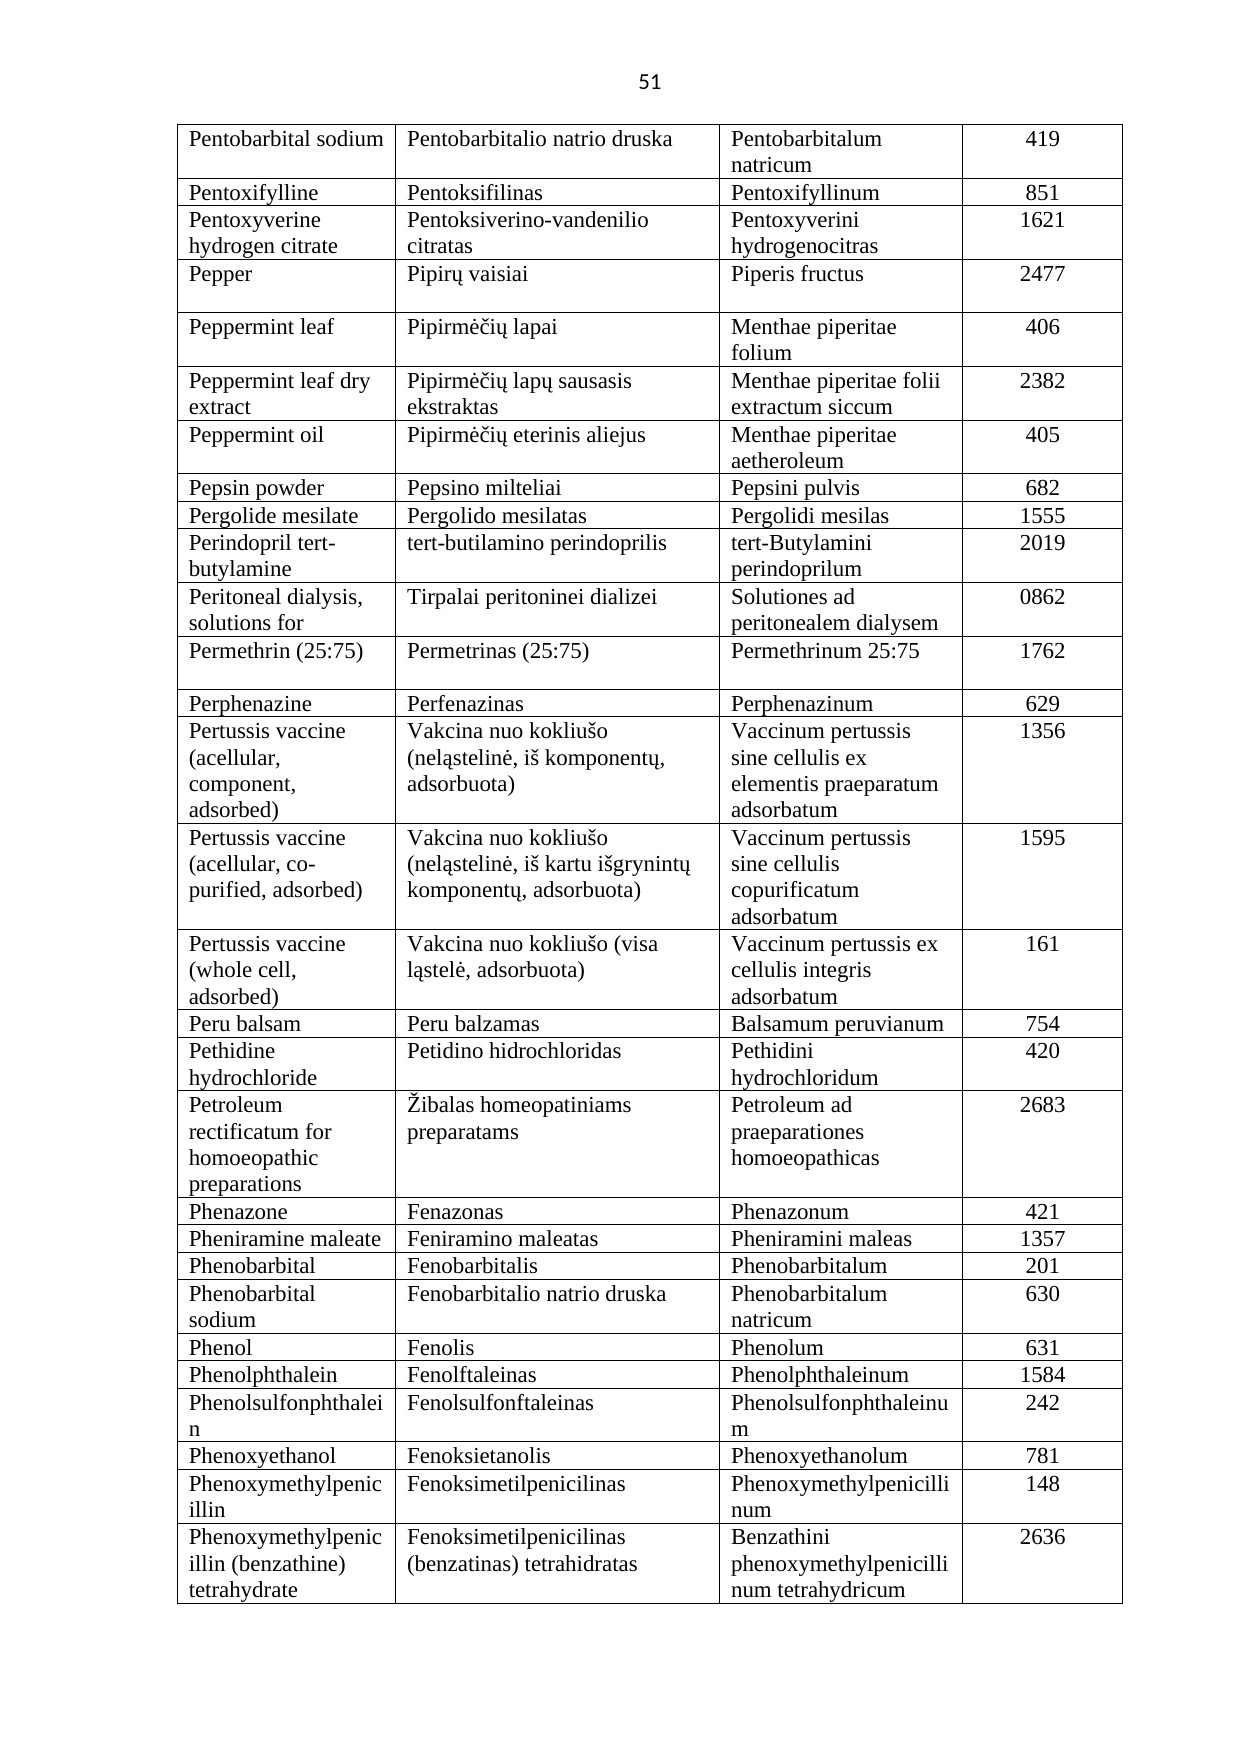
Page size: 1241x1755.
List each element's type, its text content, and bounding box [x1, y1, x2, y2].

table_cell Vakcina nuo kokliušo (visa ląstelė, adsorbuota) [396, 930, 719, 1009]
table_cell Phenazone [178, 1198, 395, 1224]
table_cell Pheniramini maleas [720, 1225, 962, 1252]
table_cell Phenol [178, 1334, 395, 1360]
table_cell 2019 [963, 529, 1122, 582]
table_cell Phenazonum [720, 1198, 962, 1224]
table_cell 2636 [963, 1524, 1122, 1602]
table_cell Phenolsulfonphthaleinum [720, 1389, 962, 1441]
table_cell Feniramino maleatas [396, 1225, 719, 1252]
table_cell Perfenazinas [396, 690, 719, 716]
table_cell Pentoxyverine hydrogen citrate [178, 206, 395, 259]
table_cell Fenolftaleinas [396, 1361, 719, 1387]
table_cell Phenoxymethylpenicillinum [720, 1470, 962, 1522]
table_cell Pethidine hydrochloride [178, 1038, 395, 1090]
table_cell 2382 [963, 367, 1122, 419]
table_cell Pentoksifilinas [396, 179, 719, 205]
table_cell Žibalas homeopatiniams preparatams [396, 1091, 719, 1197]
table_cell Menthae piperitae folii extractum siccum [720, 367, 962, 419]
table_cell Pentoxyverini hydrogenocitras [720, 206, 962, 259]
table_cell 161 [963, 930, 1122, 1009]
table_cell Peppermint oil [178, 421, 395, 473]
table_cell Pergolide mesilate [178, 502, 395, 528]
table_cell Phenobarbital sodium [178, 1280, 395, 1333]
table_cell Vaccinum pertussis ex cellulis integris adsorbatum [720, 930, 962, 1009]
table_cell 405 [963, 421, 1122, 473]
table_cell Fenolsulfonftaleinas [396, 1389, 719, 1441]
table_cell Phenoxymethylpenicillin [178, 1470, 395, 1522]
table_cell Pipirmėčių eterinis aliejus [396, 421, 719, 473]
table_cell 2477 [963, 260, 1122, 312]
table_cell Pentobarbital sodium [178, 125, 395, 178]
table_cell Vaccinum pertussis sine cellulis copurificatum adsorbatum [720, 824, 962, 929]
table_cell 630 [963, 1280, 1122, 1333]
table_cell Pentoxifyllinum [720, 179, 962, 205]
table_cell 1356 [963, 717, 1122, 823]
table_cell Pentobarbitalio natrio druska [396, 125, 719, 178]
table_cell Phenolphthalein [178, 1361, 395, 1387]
table_cell Phenolphthaleinum [720, 1361, 962, 1387]
table_cell Permetrinas (25:75) [396, 637, 719, 689]
table_cell 781 [963, 1442, 1122, 1469]
table_cell Phenoxyethanolum [720, 1442, 962, 1469]
table_cell Petidino hidrochloridas [396, 1038, 719, 1090]
table_cell Peritoneal dialysis, solutions for [178, 583, 395, 636]
table_cell 406 [963, 313, 1122, 366]
table_cell 1621 [963, 206, 1122, 259]
table_cell Benzathini phenoxymethylpenicillinum tetrahydricum [720, 1524, 962, 1602]
table_cell 682 [963, 474, 1122, 501]
table_cell 148 [963, 1470, 1122, 1522]
table_cell 421 [963, 1198, 1122, 1224]
table_cell tert-Butylamini perindoprilum [720, 529, 962, 582]
table_cell Pipirmėčių lapai [396, 313, 719, 366]
table_cell Pipirmėčių lapų sausasis ekstraktas [396, 367, 719, 419]
table_cell Pepper [178, 260, 395, 312]
table_cell 2683 [963, 1091, 1122, 1197]
table_cell Peppermint leaf [178, 313, 395, 366]
table_cell Peppermint leaf dry extract [178, 367, 395, 419]
table_cell Pipirų vaisiai [396, 260, 719, 312]
table_cell 631 [963, 1334, 1122, 1360]
table_cell Fenazonas [396, 1198, 719, 1224]
table_cell Pepsino milteliai [396, 474, 719, 501]
table_cell Fenobarbitalio natrio druska [396, 1280, 719, 1333]
table_cell Pepsin powder [178, 474, 395, 501]
table_cell Perphenazinum [720, 690, 962, 716]
table_cell Vakcina nuo kokliušo (neląstelinė, iš komponentų, adsorbuota) [396, 717, 719, 823]
table_cell Pepsini pulvis [720, 474, 962, 501]
table_cell Fenoksimetilpenicilinas [396, 1470, 719, 1522]
table_cell 1595 [963, 824, 1122, 929]
table_cell 754 [963, 1010, 1122, 1037]
table_cell Perindopril tert-butylamine [178, 529, 395, 582]
table_cell Petroleum ad praeparationes homoeopathicas [720, 1091, 962, 1197]
table_cell Fenobarbitalis [396, 1253, 719, 1279]
table_cell Menthae piperitae folium [720, 313, 962, 366]
table_cell Tirpalai peritoninei dializei [396, 583, 719, 636]
table_cell 1584 [963, 1361, 1122, 1387]
table_cell Phenoxymethylpenicillin (benzathine) tetrahydrate [178, 1524, 395, 1602]
table_cell Pertussis vaccine (acellular, co-purified, adsorbed) [178, 824, 395, 929]
table_cell Pheniramine maleate [178, 1225, 395, 1252]
table_cell Phenobarbitalum natricum [720, 1280, 962, 1333]
table_cell Phenoxyethanol [178, 1442, 395, 1469]
table_cell 242 [963, 1389, 1122, 1441]
table_cell Petroleum rectificatum for homoeopathic preparations [178, 1091, 395, 1197]
table_cell 0862 [963, 583, 1122, 636]
table_cell Pertussis vaccine (whole cell, adsorbed) [178, 930, 395, 1009]
table_cell Pertussis vaccine (acellular, component, adsorbed) [178, 717, 395, 823]
table_cell 629 [963, 690, 1122, 716]
table_cell Phenobarbital [178, 1253, 395, 1279]
table_cell Pergolidi mesilas [720, 502, 962, 528]
table_cell Pergolido mesilatas [396, 502, 719, 528]
table_cell Pethidini hydrochloridum [720, 1038, 962, 1090]
table_cell Pentoxifylline [178, 179, 395, 205]
table_cell Pentobarbitalum natricum [720, 125, 962, 178]
table_cell 1357 [963, 1225, 1122, 1252]
table_cell 851 [963, 179, 1122, 205]
table_cell Phenolsulfonphthalein [178, 1389, 395, 1441]
table_cell Fenolis [396, 1334, 719, 1360]
table_cell 419 [963, 125, 1122, 178]
table_cell Vakcina nuo kokliušo (neląstelinė, iš kartu išgrynintų komponentų, adsorbuota) [396, 824, 719, 929]
table_cell Vaccinum pertussis sine cellulis ex elementis praeparatum adsorbatum [720, 717, 962, 823]
table_cell Balsamum peruvianum [720, 1010, 962, 1037]
table_cell Phenobarbitalum [720, 1253, 962, 1279]
table_cell 420 [963, 1038, 1122, 1090]
table_cell Fenoksimetilpenicilinas (benzatinas) tetrahidratas [396, 1524, 719, 1602]
table_cell tert-butilamino perindoprilis [396, 529, 719, 582]
table_cell Peru balsam [178, 1010, 395, 1037]
table_cell Menthae piperitae aetheroleum [720, 421, 962, 473]
table_cell Fenoksietanolis [396, 1442, 719, 1469]
table_cell 1762 [963, 637, 1122, 689]
table_cell Permethrinum 25:75 [720, 637, 962, 689]
table_cell Pentoksiverino-vandenilio citratas [396, 206, 719, 259]
table_cell Piperis fructus [720, 260, 962, 312]
table_cell Phenolum [720, 1334, 962, 1360]
table_cell Peru balzamas [396, 1010, 719, 1037]
table_cell 201 [963, 1253, 1122, 1279]
table_cell Perphenazine [178, 690, 395, 716]
table_cell 1555 [963, 502, 1122, 528]
table_cell Permethrin (25:75) [178, 637, 395, 689]
table_cell Solutiones ad peritonealem dialysem [720, 583, 962, 636]
